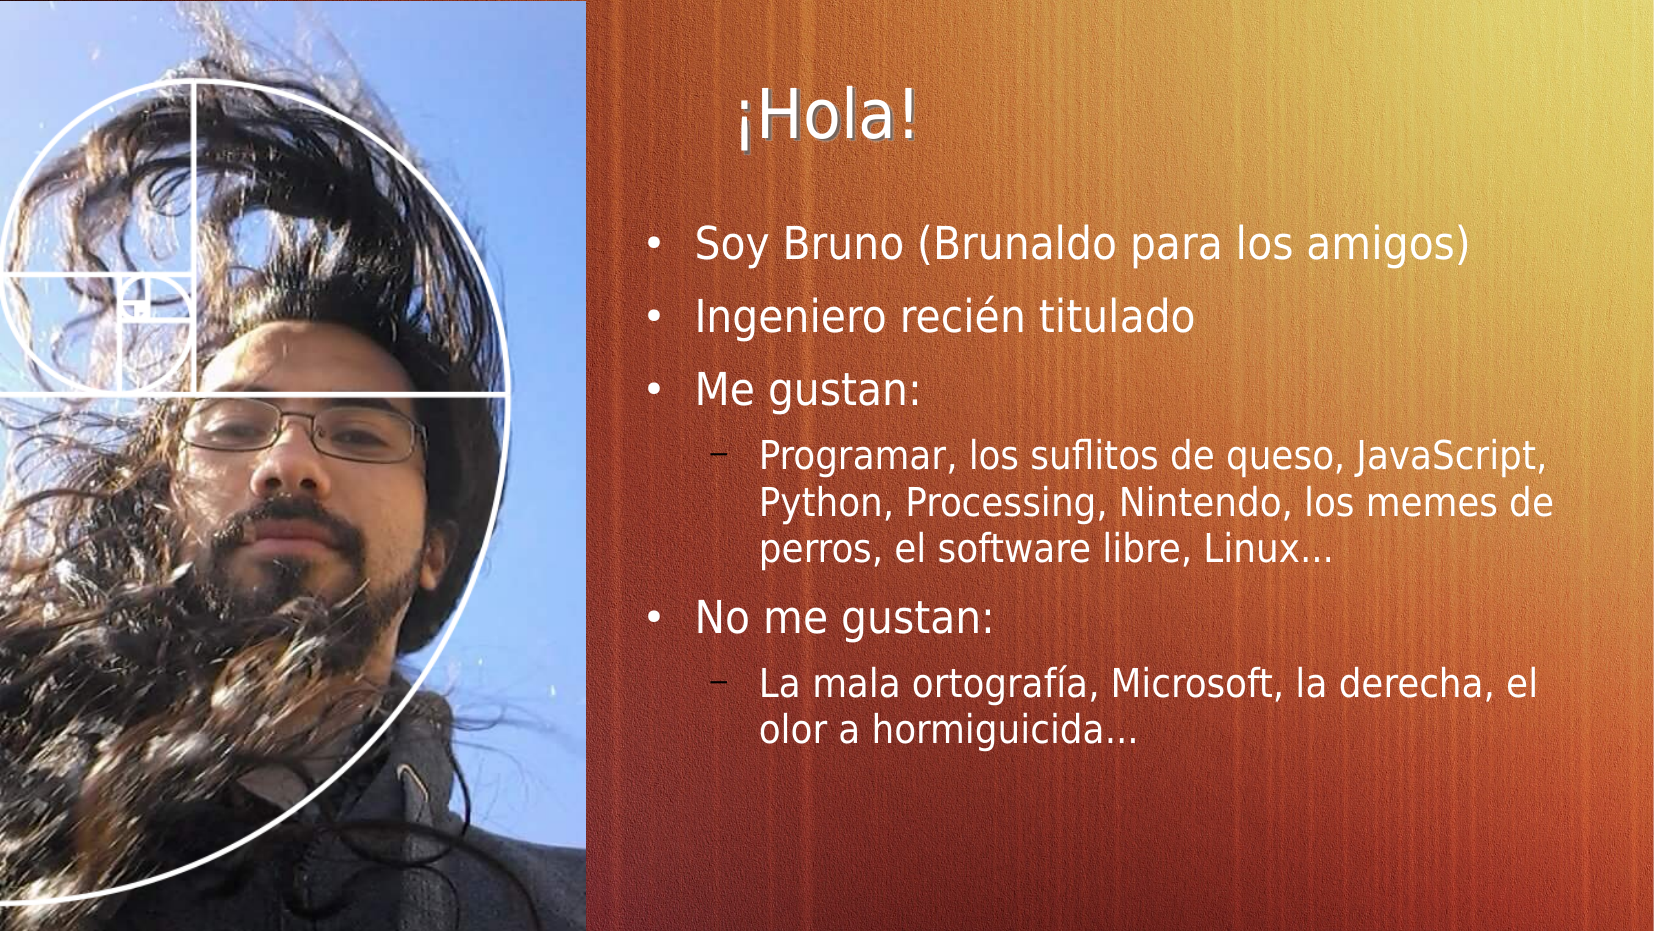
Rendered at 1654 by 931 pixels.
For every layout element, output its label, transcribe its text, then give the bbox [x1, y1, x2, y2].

list Soy Bruno (Brunaldo para los amigos) Ingeniero recién titulado Me gustan: Programar, los suflitos de queso, JavaScript, Python, Processing, Nintendo, los memes de perros, el software libre, Linux... No me gustan: La mala ortografía, Microsoft, la derecha, el olor a hormiguicida... [630, 217, 1571, 758]
picture [0, 0, 1654, 931]
title ¡Hola! [586, 37, 1571, 193]
